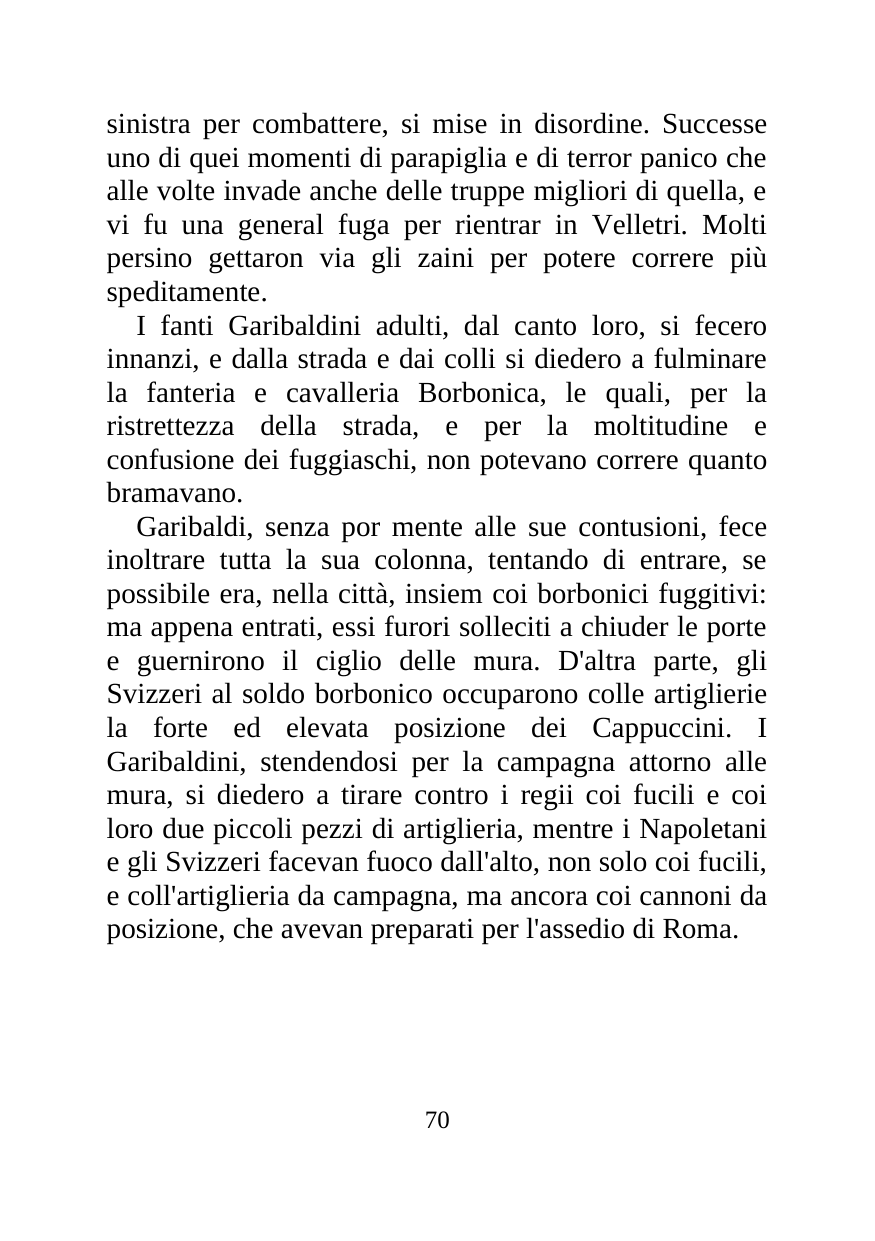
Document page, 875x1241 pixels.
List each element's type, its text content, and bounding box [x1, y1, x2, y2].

text sinistra per combattere, si mise in disordine. Successe uno di quei momenti di parapiglia e di terror panico che alle volte invade anche delle truppe migliori di quella, e vi fu una general fuga per rientrar in Velletri. Molti persino gettaron via gli zaini per potere correre più speditamente. [106, 106, 768, 308]
text I fanti Garibaldini adulti, dal canto loro, si fecero innanzi, e dalla strada e dai colli si diedero a fulminare la fanteria e cavalleria Borbonica, le quali, per la ristrettezza della strada, e per la moltitudine e confusione dei fuggiaschi, non potevano correre quanto bramavano. [106, 308, 768, 509]
text Garibaldi, senza por mente alle sue contusioni, fece inoltrare tutta la sua colonna, tentando di entrare, se possibile era, nella città, insiem coi borbonici fuggitivi: ma appena entrati, essi furori solleciti a chiuder le porte e guernirono il ciglio delle mura. D'altra parte, gli Svizzeri al soldo borbonico occuparono colle artiglierie la forte ed elevata posizione dei Cappuccini. I Garibaldini, stendendosi per la campagna attorno alle mura, si diedero a tirare contro i regii coi fucili e coi loro due piccoli pezzi di artiglieria, mentre i Napoletani e gli Svizzeri facevan fuoco dall'alto, non solo coi fucili, e coll'artiglieria da campagna, ma ancora coi cannoni da posizione, che avevan preparati per l'assedio di Roma. [106, 509, 768, 945]
